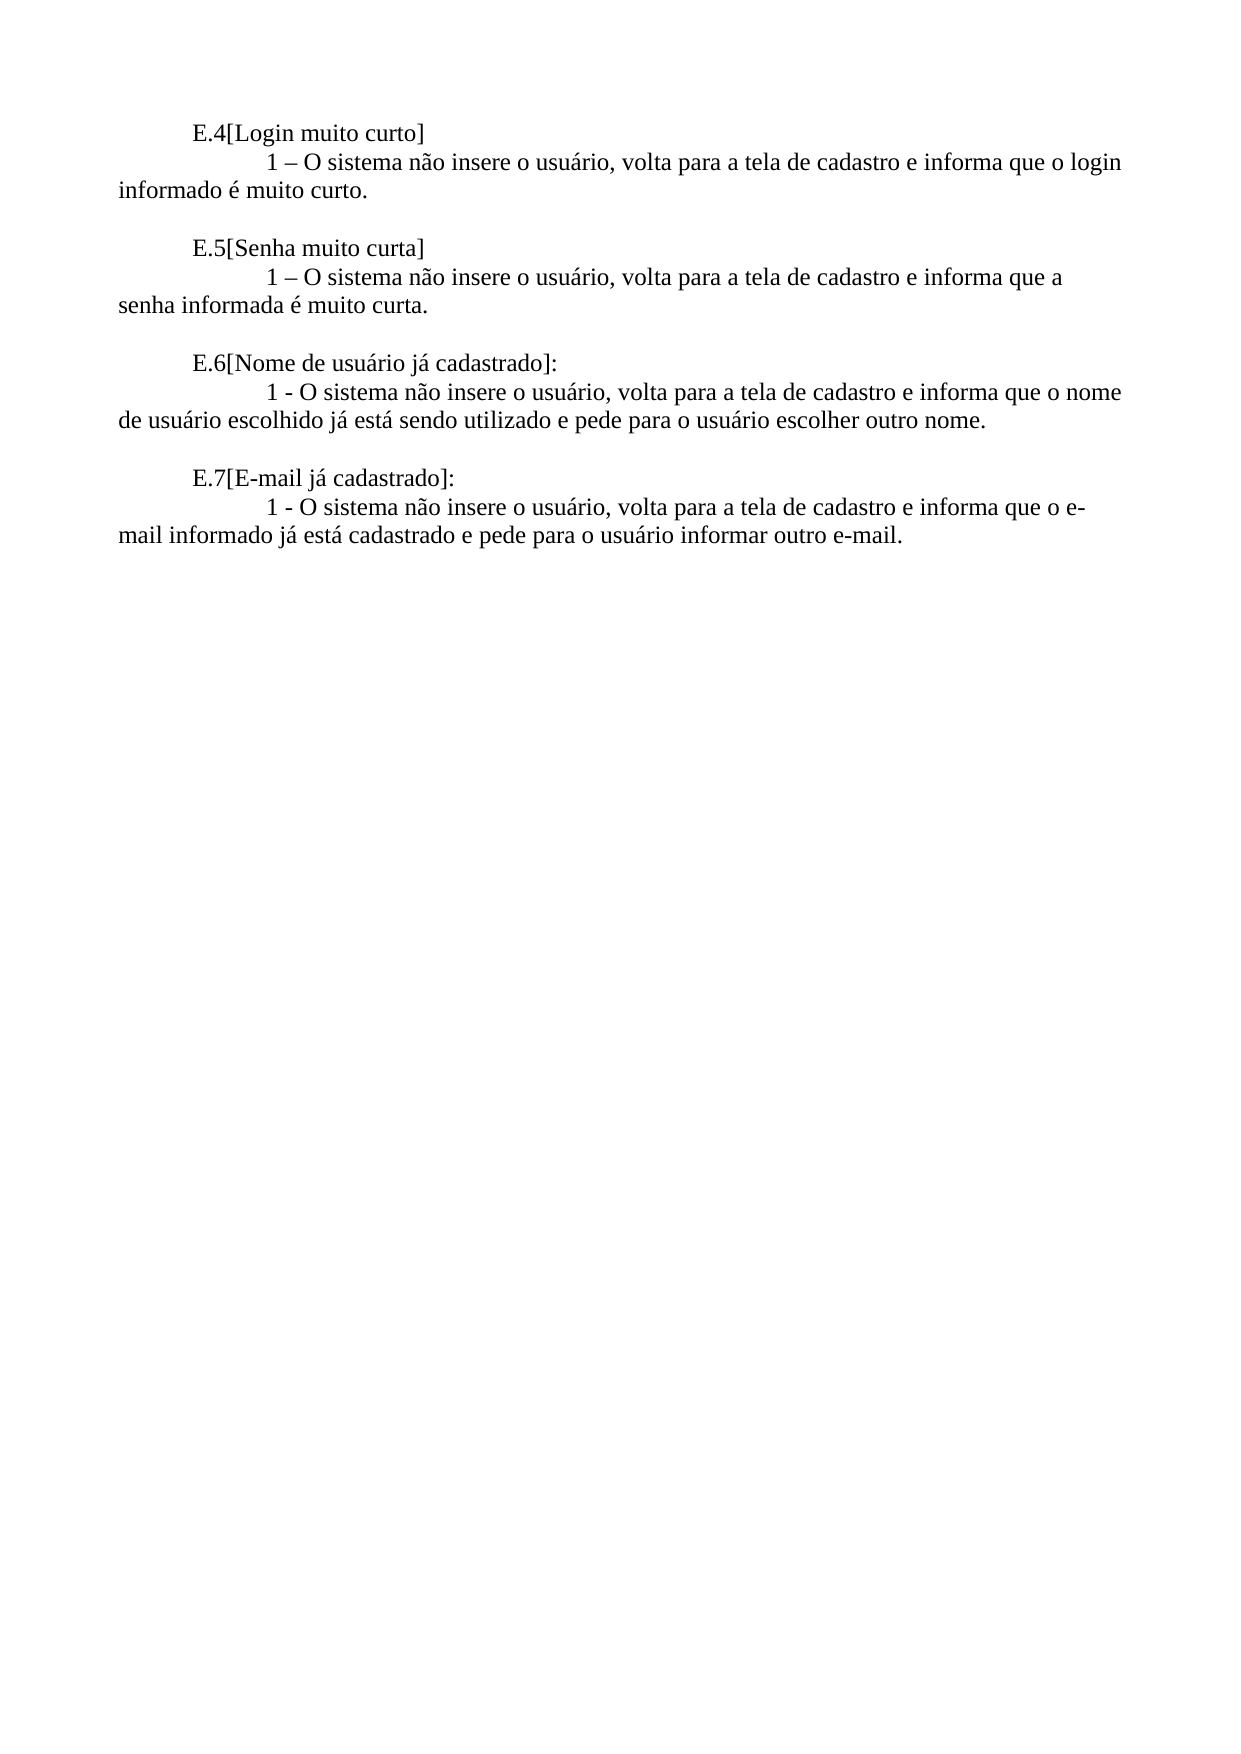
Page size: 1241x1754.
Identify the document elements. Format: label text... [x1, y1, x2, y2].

text E.4[Login muito curto] [118, 118, 1122, 147]
text 1 – O sistema não insere o usuário, volta para a tela de cadastro e informa que o login informado é muito curto. [118, 147, 1122, 204]
text E.6[Nome de usuário já cadastrado]: [118, 348, 1122, 377]
text E.5[Senha muito curta] [118, 233, 1122, 262]
text 1 - O sistema não insere o usuário, volta para a tela de cadastro e informa que o e-mail informado já está cadastrado e pede para o usuário informar outro e-mail. [118, 492, 1122, 549]
text E.7[E-mail já cadastrado]: [118, 463, 1122, 492]
text 1 – O sistema não insere o usuário, volta para a tela de cadastro e informa que a senha informada é muito curta. [118, 262, 1122, 319]
text 1 - O sistema não insere o usuário, volta para a tela de cadastro e informa que o nome de usuário escolhido já está sendo utilizado e pede para o usuário escolher outro nome. [118, 377, 1122, 434]
